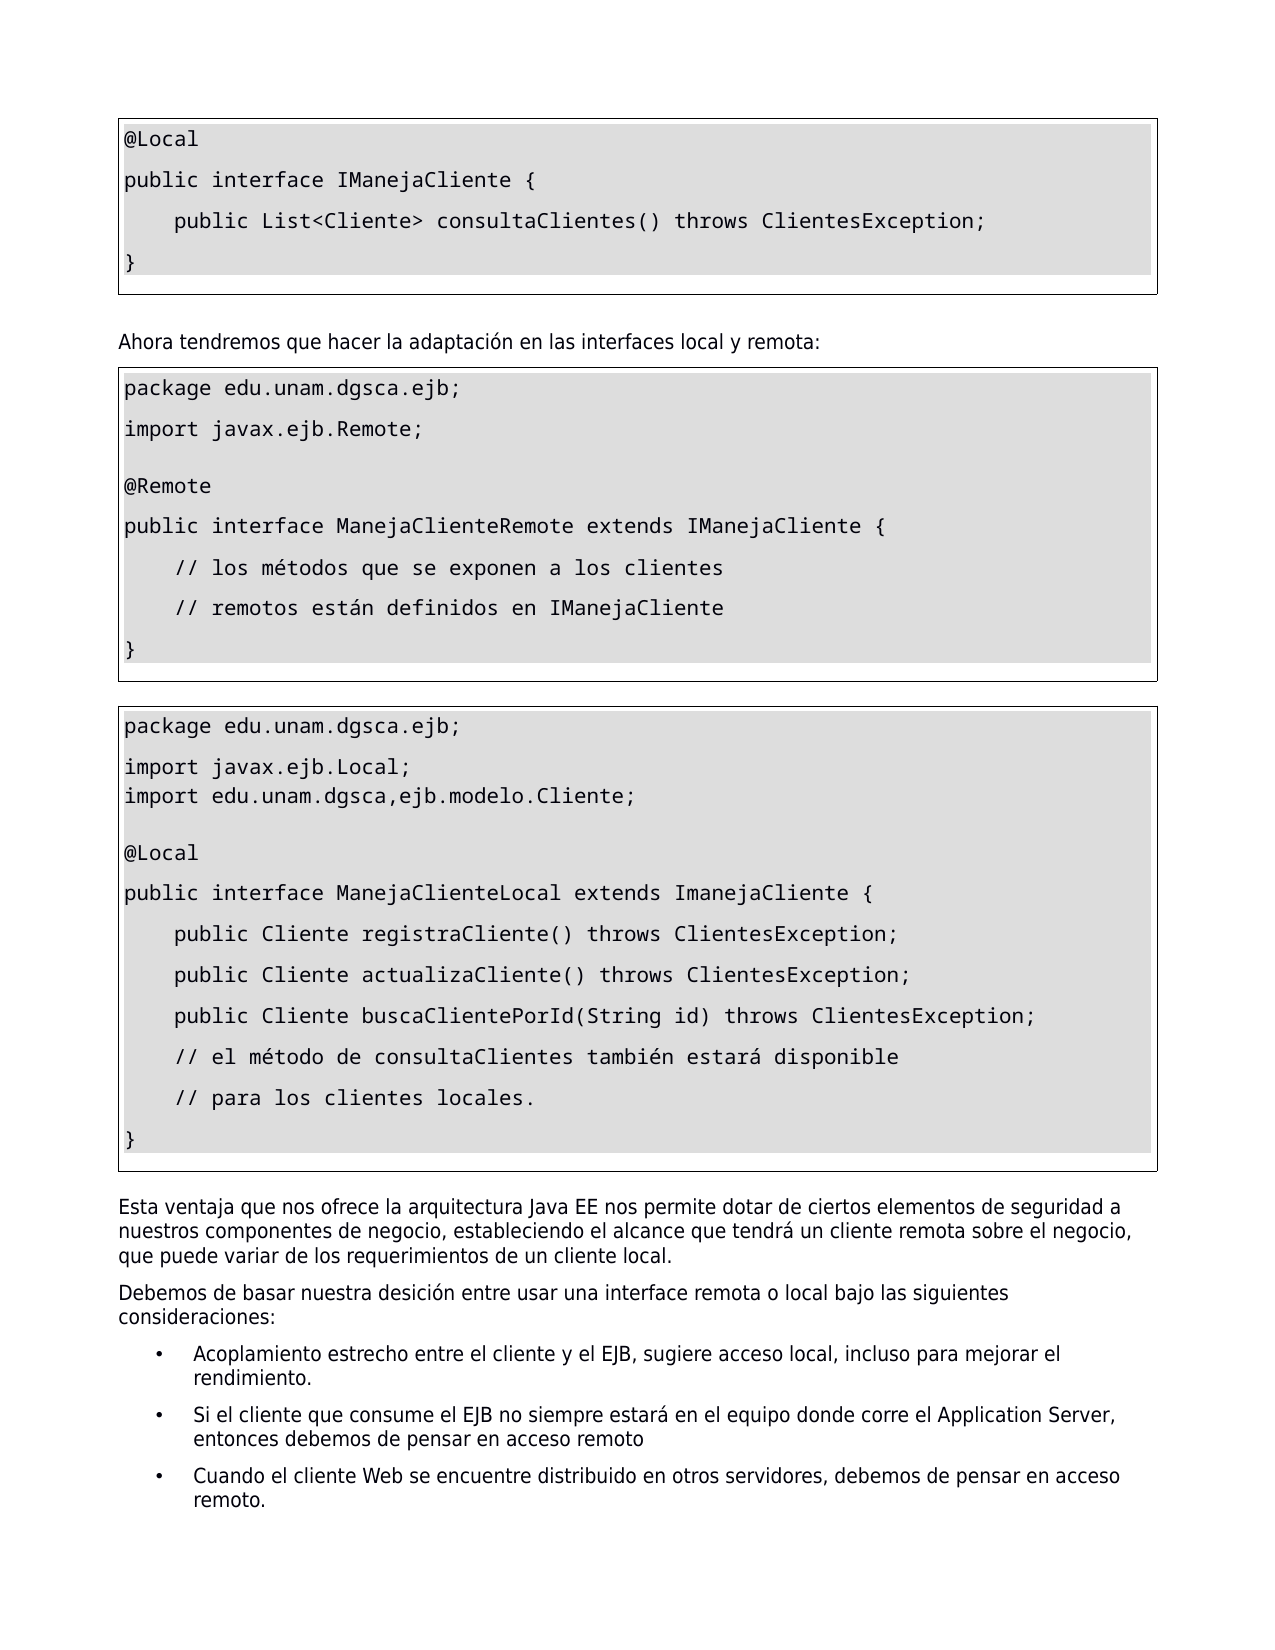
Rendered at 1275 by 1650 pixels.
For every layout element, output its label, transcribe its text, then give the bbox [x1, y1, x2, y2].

list Acoplamiento estrecho entre el cliente y el EJB, sugiere acceso local, incluso para mejorar el rendimiento. [156, 1342, 1157, 1390]
text Esta ventaja que nos ofrece la arquitectura Java EE nos permite dotar de ciertos elementos de seguridad a nuestros componentes de negocio, estableciendo el alcance que tendrá un cliente remota sobre el negocio, que puede variar de los requerimientos de un cliente local. [118, 1195, 1157, 1268]
text Ahora tendremos que hacer la adaptación en las interfaces local y remota: [118, 330, 1157, 354]
table_header package edu.unam.dgsca.ejb; import javax.ejb.Remote; @Remote public interface ManejaClienteRemote extends IManejaCliente { // los métodos que se exponen a los clientes // remotos están definidos en IManejaCliente } [119, 368, 1157, 681]
list Cuando el cliente Web se encuentre distribuido en otros servidores, debemos de pensar en acceso remoto. [156, 1464, 1157, 1512]
text Debemos de basar nuestra desición entre usar una interface remota o local bajo las siguientes consideraciones: [118, 1281, 1157, 1329]
table_header package edu.unam.dgsca.ejb; import javax.ejb.Local; import edu.unam.dgsca,ejb.modelo.Cliente; @Local public interface ManejaClienteLocal extends ImanejaCliente { public Cliente registraCliente() throws ClientesException; public Cliente actualizaCliente() throws ClientesException; public Cliente buscaClientePorId(String id) throws ClientesException; // el método de consultaClientes también estará disponible // para los clientes locales. } [119, 707, 1157, 1171]
table_header @Local public interface IManejaCliente { public List<Cliente> consultaClientes() throws ClientesException; } [119, 119, 1157, 293]
list Si el cliente que consume el EJB no siempre estará en el equipo donde corre el Application Server, entonces debemos de pensar en acceso remoto [156, 1403, 1157, 1451]
